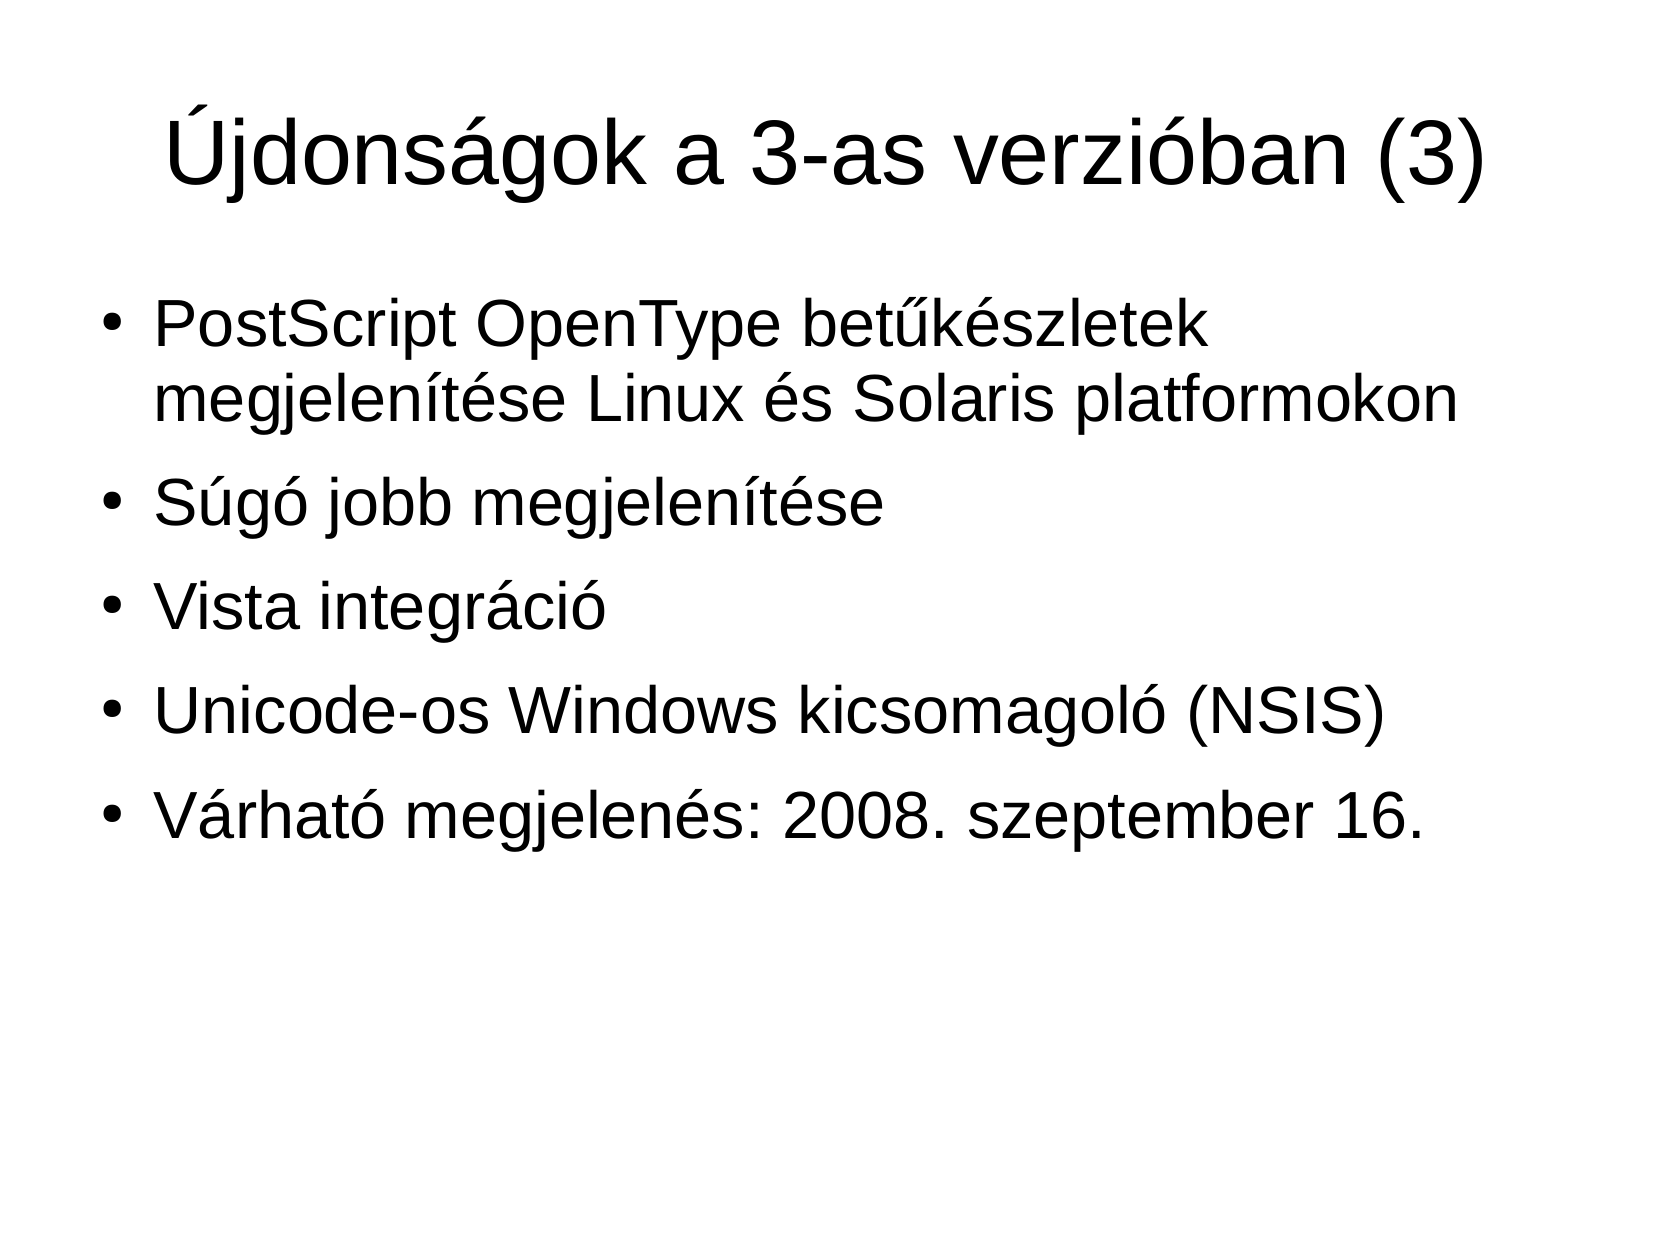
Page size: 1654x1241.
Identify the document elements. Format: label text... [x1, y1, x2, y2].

title Újdonságok a 3-as verzióban (3) [82, 49, 1571, 257]
list PostScript OpenType betűkészletek megjelenítése Linux és Solaris platformokon Súgó jobb megjelenítése Vista integráció Unicode-os Windows kicsomagoló (NSIS) Várható megjelenés: 2008. szeptember 16. [82, 285, 1571, 1105]
